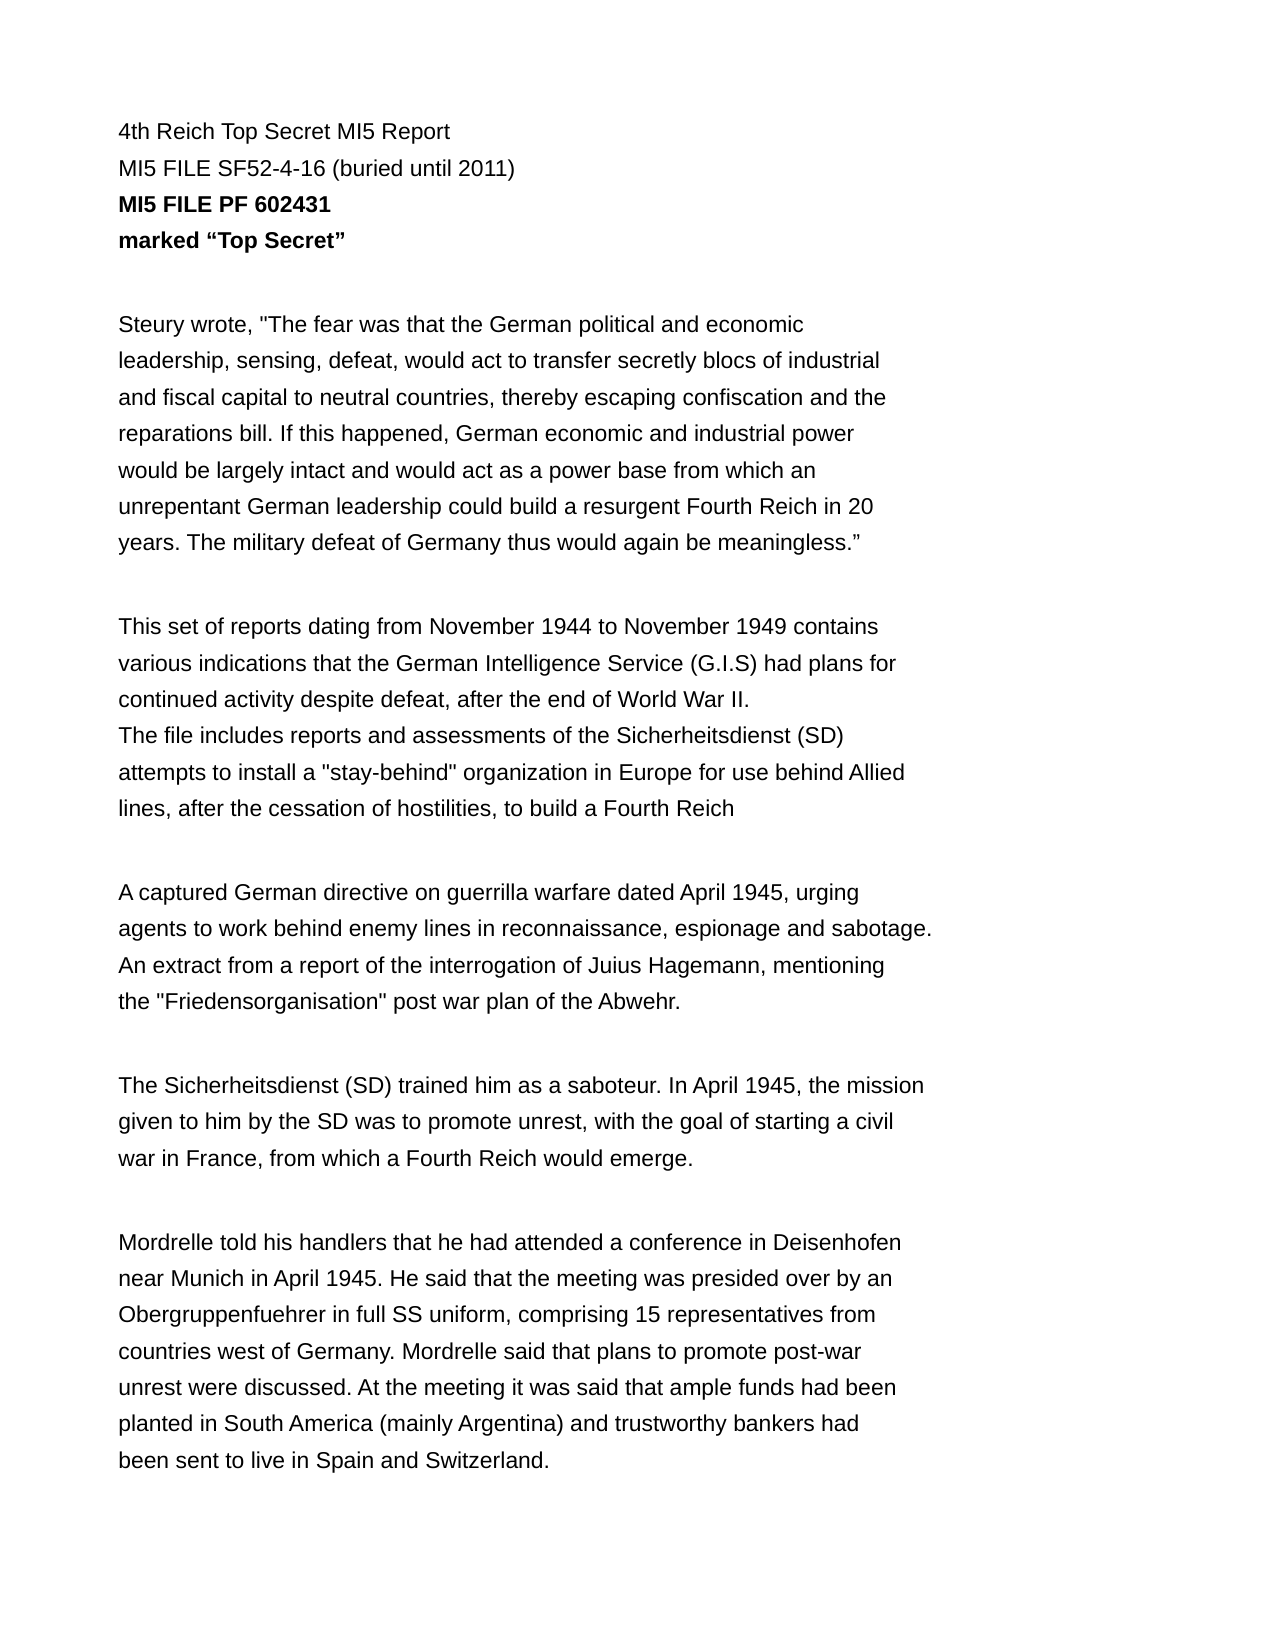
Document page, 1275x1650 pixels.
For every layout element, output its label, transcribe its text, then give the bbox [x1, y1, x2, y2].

text MI5 FILE PF 602431 [118, 191, 1157, 217]
text agents to work behind enemy lines in reconnaissance, espionage and sabotage. [118, 915, 1157, 942]
text A captured German directive on guerrilla warfare dated April 1945, urging [118, 879, 1157, 905]
text reparations bill. If this happened, German economic and industrial power [118, 420, 1157, 447]
text been sent to live in Spain and Switzerland. [118, 1447, 1157, 1473]
text various indications that the German Intelligence Service (G.I.S) had plans for [118, 649, 1157, 676]
text This set of reports dating from November 1944 to November 1949 contains [118, 613, 1157, 639]
text Steury wrote, "The fear was that the German political and economic [118, 311, 1157, 337]
text The Sicherheitsdienst (SD) trained him as a saboteur. In April 1945, the mission [118, 1072, 1157, 1098]
text marked “Top Secret” [118, 227, 1157, 253]
text near Munich in April 1945. He said that the meeting was presided over by an [118, 1265, 1157, 1291]
text planted in South America (mainly Argentina) and trustworthy bankers had [118, 1410, 1157, 1437]
text years. The military defeat of Germany thus would again be meaningless.” [118, 529, 1157, 556]
text The file includes reports and assessments of the Sicherheitsdienst (SD) [118, 722, 1157, 749]
text the "Friedensorganisation" post war plan of the Abwehr. [118, 988, 1157, 1014]
text leadership, sensing, defeat, would act to transfer secretly blocs of industrial [118, 347, 1157, 374]
text would be largely intact and would act as a power base from which an [118, 457, 1157, 483]
text Mordrelle told his handlers that he had attended a conference in Deisenhofen [118, 1229, 1157, 1255]
text MI5 FILE SF52-4-16 (buried until 2011) [118, 154, 1157, 181]
text unrepentant German leadership could build a resurgent Fourth Reich in 20 [118, 493, 1157, 519]
text attempts to install a "stay-behind" organization in Europe for use behind Allied [118, 759, 1157, 785]
text war in France, from which a Fourth Reich would emerge. [118, 1145, 1157, 1171]
text countries west of Germany. Mordrelle said that plans to promote post-war [118, 1338, 1157, 1364]
text lines, after the cessation of hostilities, to build a Fourth Reich [118, 795, 1157, 821]
text 4th Reich Top Secret MI5 Report [118, 118, 1157, 144]
text Obergruppenfuehrer in full SS uniform, comprising 15 representatives from [118, 1301, 1157, 1328]
text An extract from a report of the interrogation of Juius Hagemann, mentioning [118, 952, 1157, 978]
text and fiscal capital to neutral countries, thereby escaping confiscation and the [118, 384, 1157, 410]
text given to him by the SD was to promote unrest, with the goal of starting a civil [118, 1108, 1157, 1135]
text unrest were discussed. At the meeting it was said that ample funds had been [118, 1374, 1157, 1400]
text continued activity despite defeat, after the end of World War II. [118, 686, 1157, 712]
